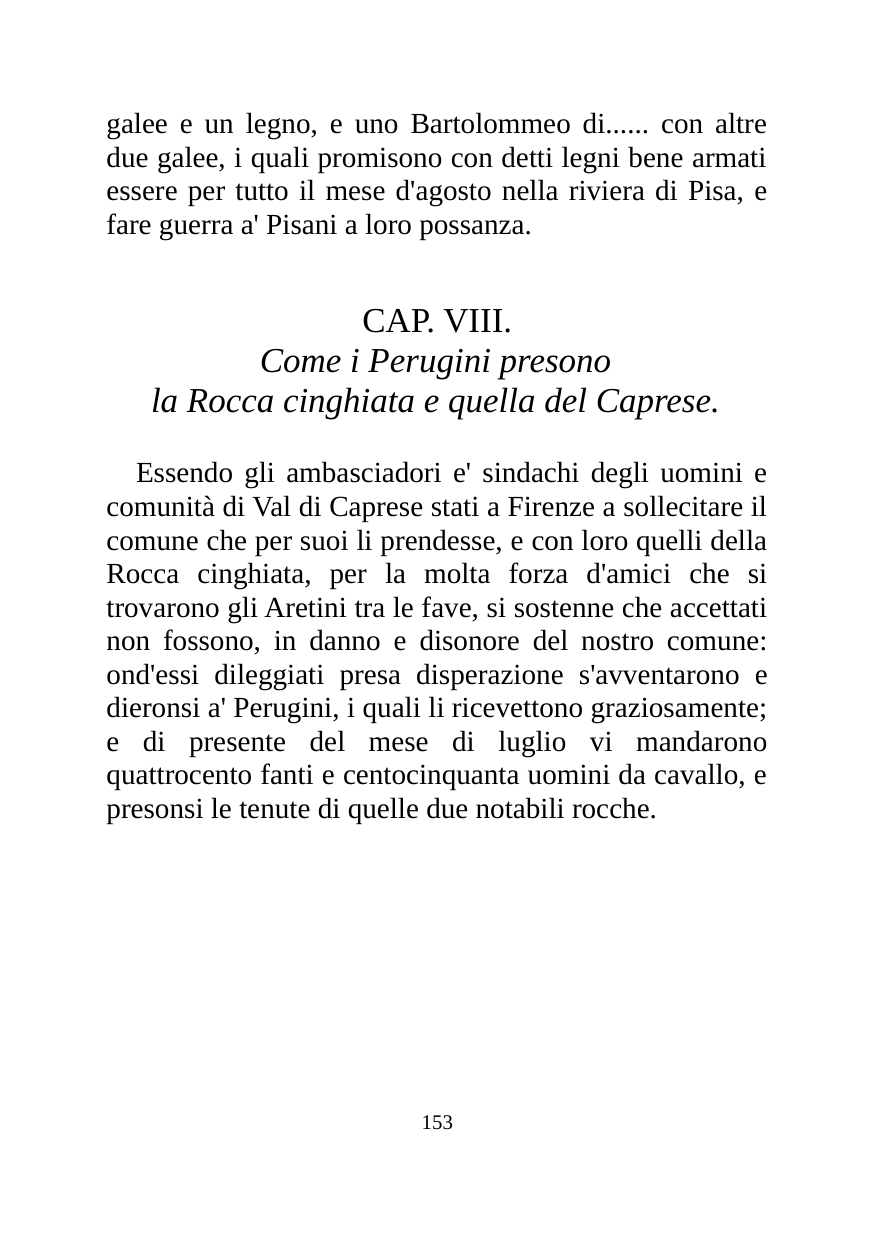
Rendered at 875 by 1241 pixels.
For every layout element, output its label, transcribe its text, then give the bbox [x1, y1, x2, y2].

subtitle CAP. VIII. Come i Perugini presono la Rocca cinghiata e quella del Caprese. [106, 299, 768, 420]
text Essendo gli ambasciadori e' sindachi degli uomini e comunità di Val di Caprese stati a Firenze a sollecitare il comune che per suoi li prendesse, e con loro quelli della Rocca cinghiata, per la molta forza d'amici che si trovarono gli Aretini tra le fave, si sostenne che accettati non fossono, in danno e disonore del nostro comune: ond'essi dileggiati presa disperazione s'avventarono e dieronsi a' Perugini, i quali li ricevettono graziosamente; e di presente del mese di luglio vi mandarono quattrocento fanti e centocinquanta uomini da cavallo, e presonsi le tenute di quelle due notabili rocche. [106, 456, 768, 824]
text galee e un legno, e uno Bartolommeo di...... con altre due galee, i quali promisono con detti legni bene armati essere per tutto il mese d'agosto nella riviera di Pisa, e fare guerra a' Pisani a loro possanza. [106, 106, 768, 240]
